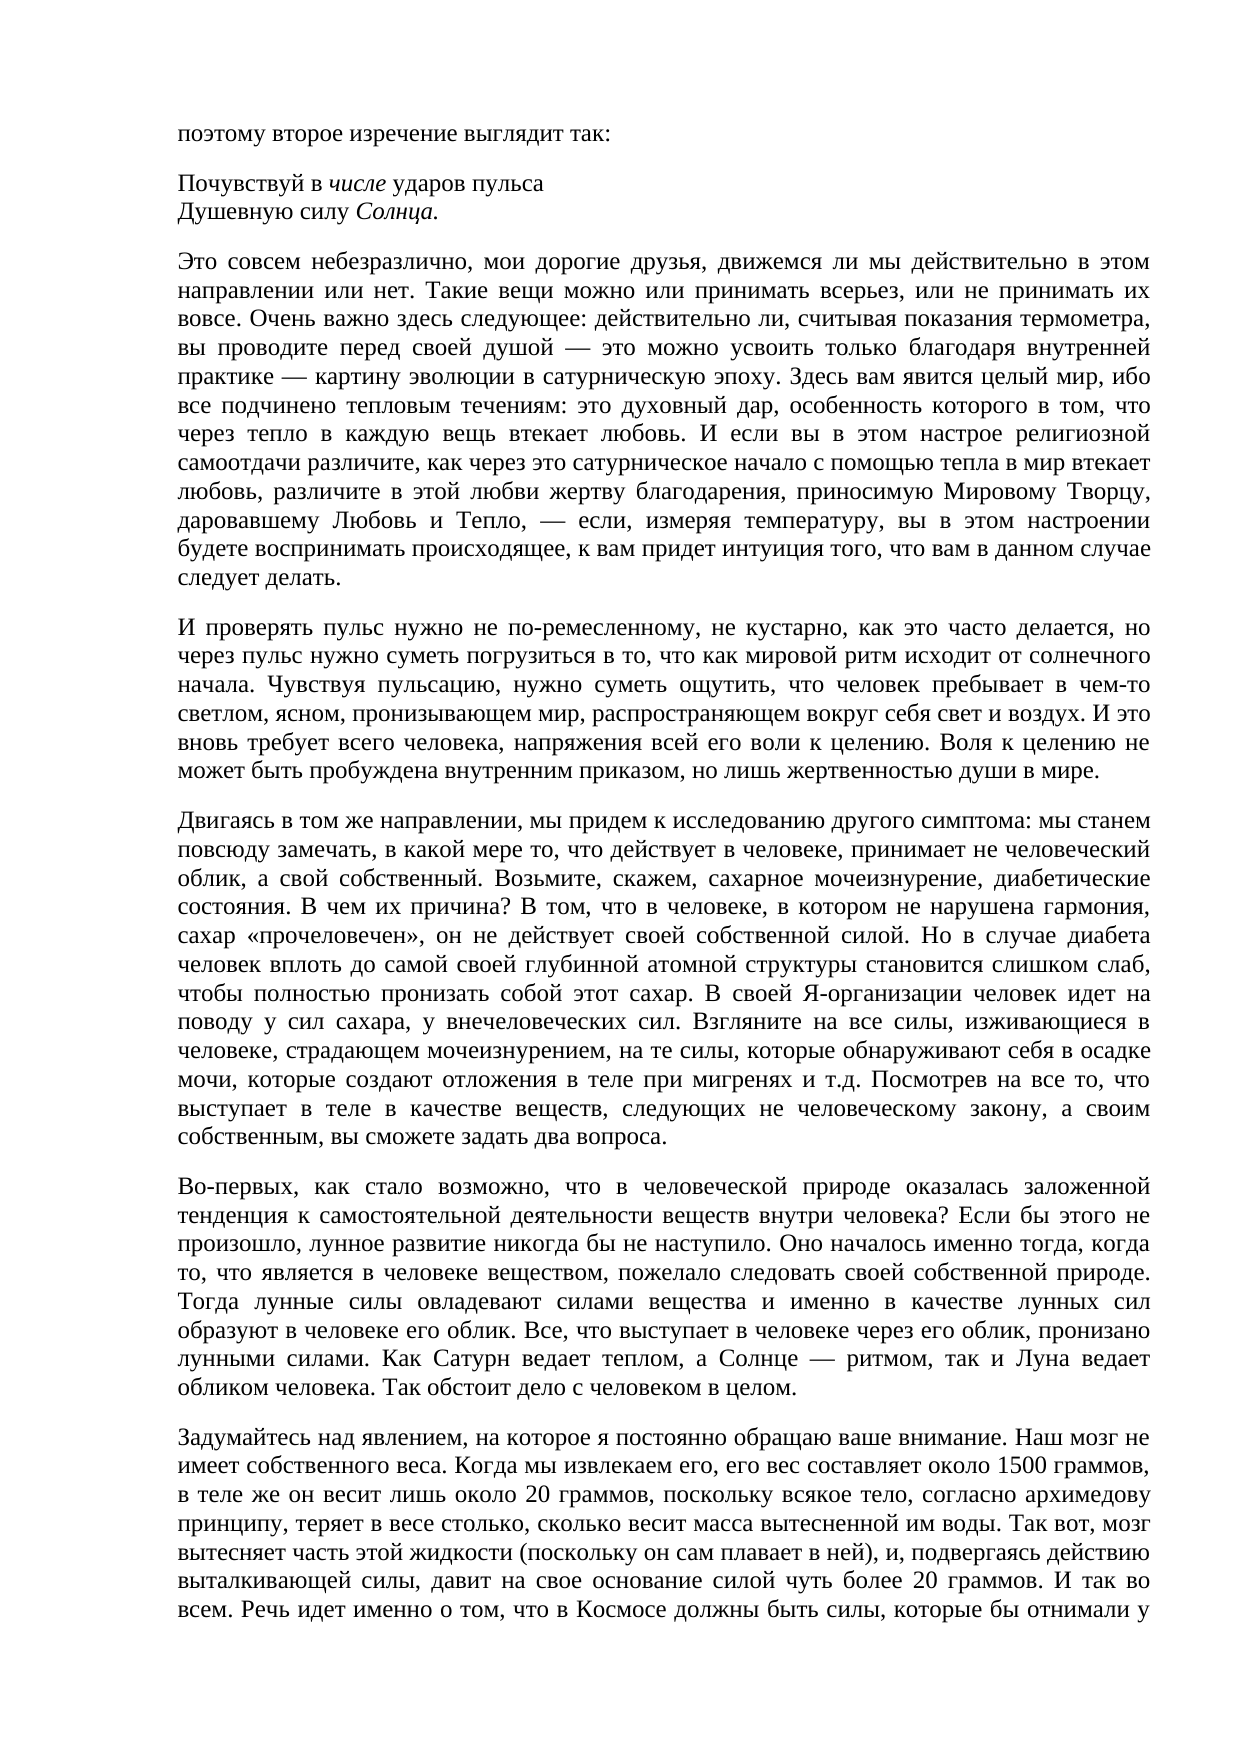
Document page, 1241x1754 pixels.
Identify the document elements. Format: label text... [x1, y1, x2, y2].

text Задумайтесь над явлением, на которое я постоянно обращаю ваше внимание. Наш мозг не имеет собственного веса. Когда мы извлекаем его, его вес составляет около 1500 граммов, в теле же он весит лишь около 20 граммов, поскольку всякое тело, согласно архимедову принципу, теряет в весе столько, сколько весит масса вытесненной им воды. Так вот, мозг вытесняет часть этой жидкости (поскольку он сам плавает в ней), и, подвергаясь действию выталкивающей силы, давит на свое основание силой чуть более 20 граммов. И так во всем. Речь идет именно о том, что в Космосе должны быть силы, которые бы отнимали у [177, 1422, 1152, 1623]
text Почувствуй в числе ударов пульса Душевную силу Солнца. [177, 168, 1152, 225]
text И проверять пульс нужно не по-ремесленному, не кустарно, как это часто делается, но через пульс нужно суметь погрузиться в то, что как мировой ритм исходит от солнечного начала. Чувствуя пульсацию, нужно суметь ощутить, что человек пребывает в чем-то светлом, ясном, пронизывающем мир, распространяющем вокруг себя свет и воздух. И это вновь требует всего человека, напряжения всей его воли к целению. Воля к целению не может быть пробуждена внутренним приказом, но лишь жертвенностью души в мире. [177, 612, 1152, 784]
text Это совсем небезразлично, мои дорогие друзья, движемся ли мы действительно в этом направлении или нет. Такие вещи можно или принимать всерьез, или не принимать их вовсе. Очень важно здесь следующее: действительно ли, считывая показания термометра, вы проводите перед своей душой — это можно усвоить только благодаря внутренней практике — картину эволюции в сатурническую эпоху. Здесь вам явится целый мир, ибо все подчинено тепловым течениям: это духовный дар, особенность которого в том, что через тепло в каждую вещь втекает любовь. И если вы в этом настрое религиозной самоотдачи различите, как через это сатурническое начало с помощью тепла в мир втекает любовь, различите в этой любви жертву благодарения, приносимую Мировому Творцу, даровавшему Любовь и Тепло, — если, измеряя температуру, вы в этом настроении будете воспринимать происходящее, к вам придет интуиция того, что вам в данном случае следует делать. [177, 246, 1152, 591]
text Во-первых, как стало возможно, что в человеческой природе оказалась заложенной тенденция к самостоятельной деятельности веществ внутри человека? Если бы этого не произошло, лунное развитие никогда бы не наступило. Оно началось именно тогда, когда то, что является в человеке веществом, пожелало следовать своей собственной природе. Тогда лунные силы овладевают силами вещества и именно в качестве лунных сил образуют в человеке его облик. Все, что выступает в человеке через его облик, пронизано лунными силами. Как Сатурн ведает теплом, а Солнце — ритмом, так и Луна ведает обликом человека. Так обстоит дело с человеком в целом. [177, 1171, 1152, 1401]
text поэтому второе изречение выглядит так: [177, 118, 1152, 147]
text Двигаясь в том же направлении, мы придем к исследованию другого симптома: мы станем повсюду замечать, в какой мере то, что действует в человеке, принимает не человеческий облик, а свой собственный. Возьмите, скажем, сахарное мочеизнурение, диабетические состояния. В чем их причина? В том, что в человеке, в котором не нарушена гармония, сахар «прочеловечен», он не действует своей собственной силой. Но в случае диабета человек вплоть до самой своей глубинной атомной структуры становится слишком слаб, чтобы полностью пронизать собой этот сахар. В своей Я-организации человек идет на поводу у сил сахара, у внечеловеческих сил. Взгляните на все силы, изживающиеся в человеке, страдающем мочеизнурением, на те силы, которые обнаруживают себя в осадке мочи, которые создают отложения в теле при мигренях и т.д. Посмотрев на все то, что выступает в теле в качестве веществ, следующих не человеческому закону, а своим собственным, вы сможете задать два вопроса. [177, 805, 1152, 1150]
